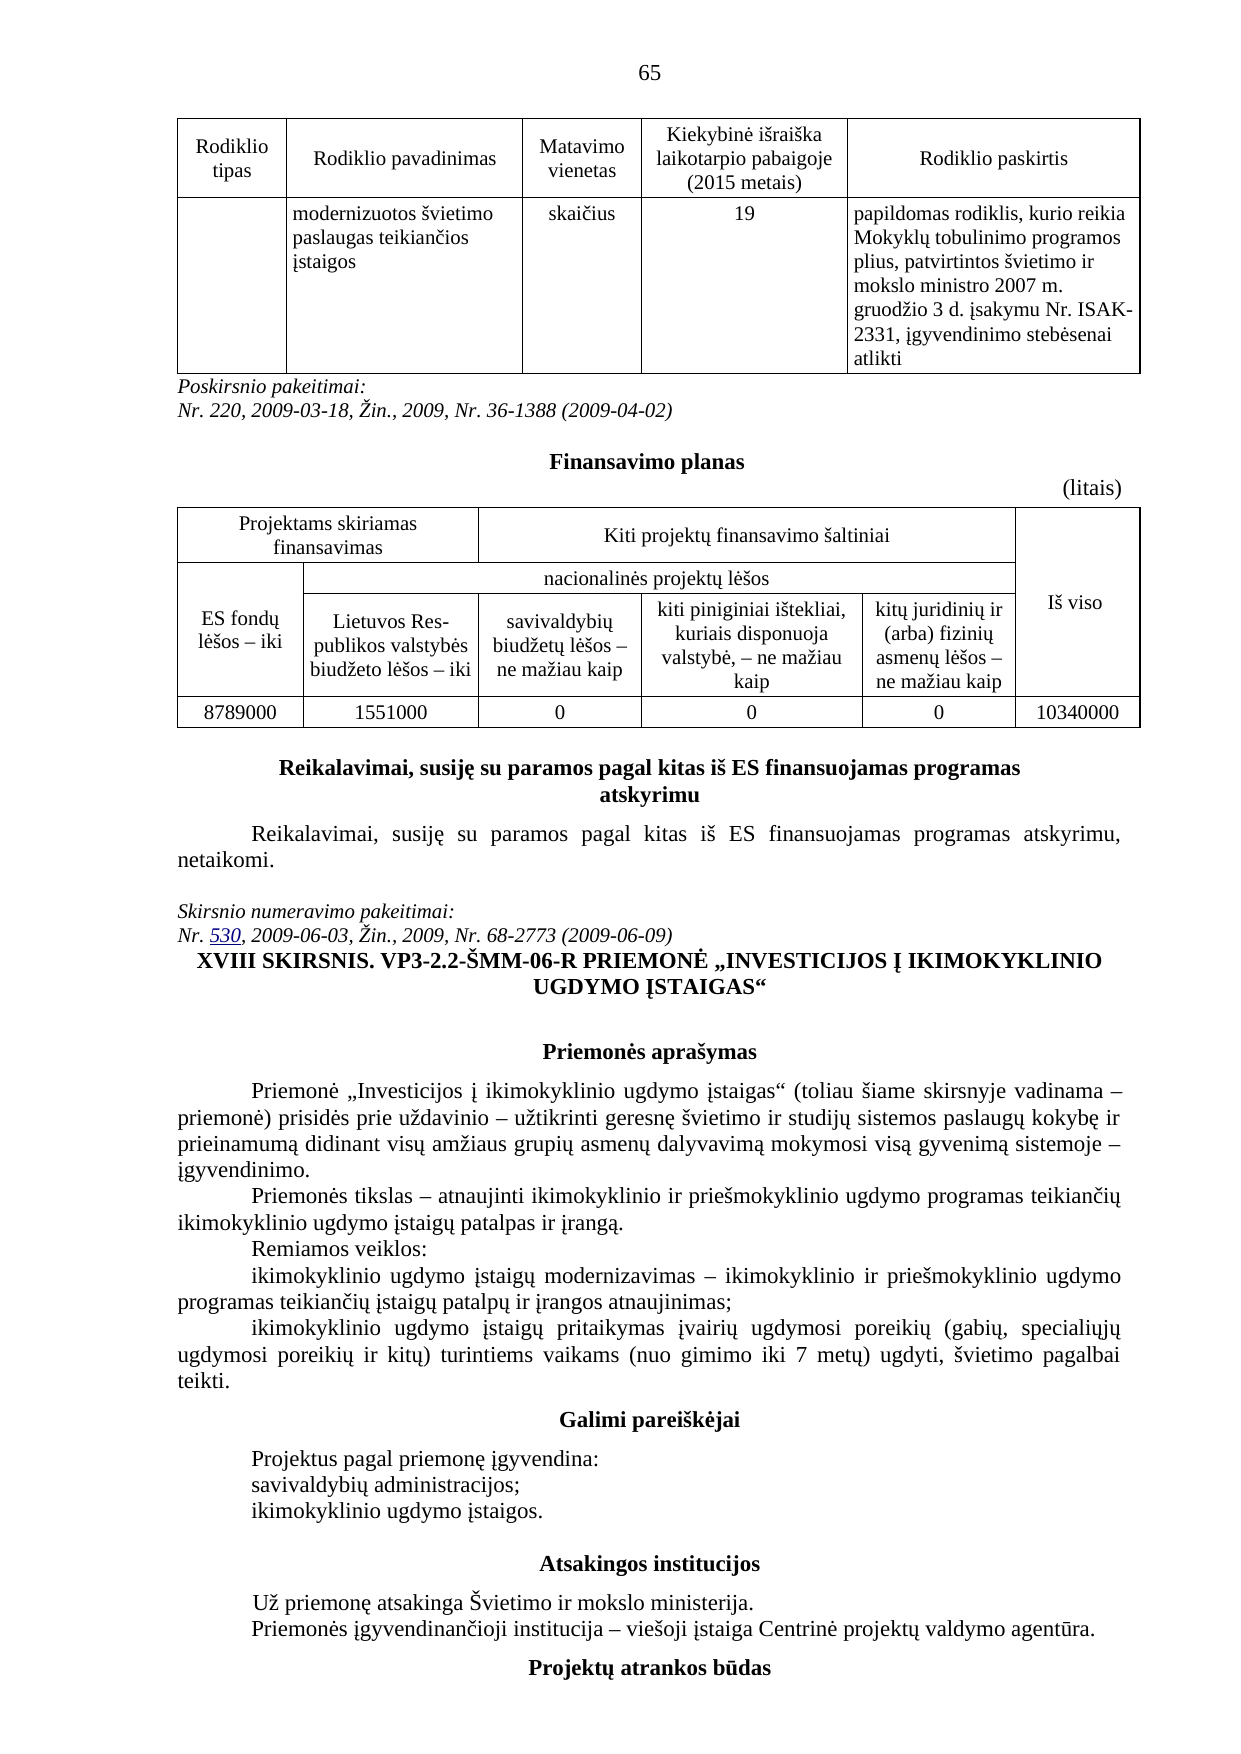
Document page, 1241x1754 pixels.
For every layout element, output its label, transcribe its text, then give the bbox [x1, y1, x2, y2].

table_cell Lietuvos Res­publikos valsty­bės biudžeto lėšos – iki [304, 594, 478, 696]
table_header Rodiklio tipas [178, 119, 286, 197]
text Remiamos veiklos: [177, 1235, 1122, 1262]
table_cell 0 [863, 697, 1015, 727]
text ikimokyklinio ugdymo įstaigų modernizavimas – ikimokyklinio ir priešmokyklinio ugdymo programas teikiančių įstaigų patalpų ir įrangos atnaujinimas; [177, 1262, 1122, 1314]
text Skirsnio numeravimo pakeitimai: [177, 899, 1122, 923]
text Priemonės tikslas – atnaujinti ikimokyklinio ir priešmokyklinio ugdymo programas teikiančių ikimokyklinio ugdymo įstaigų patalpas ir įrangą. [177, 1183, 1122, 1235]
text XVIII SKIRSNIS. VP3-2.2-ŠMM-06-R PRIEMONĖ „INVESTICIJOS Į IKIMOKYKLINIO UGDYMO ĮSTAIGAS“ [177, 947, 1122, 999]
text Nr. 530, 2009-06-03, Žin., 2009, Nr. 68-2773 (2009-06-09) [177, 923, 1122, 947]
table_cell 8789000 [178, 697, 303, 727]
text Poskirsnio pakeitimai: [177, 374, 1122, 398]
text Atsakingos institucijos [177, 1550, 1122, 1577]
table_cell modernizuotos švietimo paslaugas teikiančios įstaigos [287, 198, 522, 372]
table_cell ES fondų lėšos – iki [178, 563, 303, 696]
table_header Matavimo vienetas [523, 119, 641, 197]
text Už priemonę atsakinga Švietimo ir mokslo ministerija. [177, 1589, 1122, 1615]
table_cell skaičius [523, 198, 641, 372]
table_header Projektams skiriamas finansavimas [178, 508, 478, 562]
text ikimokyklinio ugdymo įstaigos. [177, 1497, 1122, 1524]
table_cell papildomas rodiklis, kurio reikia Mokyklų tobulinimo programos plius, patvirtintos švietimo ir mokslo ministro 2007 m. gruodžio 3 d. įsakymu Nr. ISAK-2331, įgyvendinimo stebėsenai atlikti [848, 198, 1139, 372]
table_cell nacionalinės projektų lėšos [304, 563, 1015, 593]
table_cell savivaldybių biudžetų lėšos – ne mažiau kaip [479, 594, 641, 696]
table_cell [178, 198, 286, 372]
table_header Iš viso [1016, 508, 1139, 696]
text Reikalavimai, susiję su paramos pagal kitas iš ES finansuojamas programas atskyrimu, netaikomi. [177, 819, 1122, 872]
table_header Kiekybinė išraiška laikotarpio pabaigoje (2015 metais) [642, 119, 847, 197]
table_header Kiti projektų finansavimo šaltiniai [479, 508, 1015, 562]
table_cell 0 [642, 697, 862, 727]
text Priemonė „Investicijos į ikimokyklinio ugdymo įstaigas“ (toliau šiame skirsnyje vadinama – priemonė) prisidės prie uždavinio – užtikrinti geresnę švietimo ir studijų sistemos paslaugų kokybę ir prieinamumą didinant visų amžiaus grupių asmenų dalyvavimą mokymosi visą gyvenimą sistemoje – įgyvendinimo. [177, 1077, 1122, 1183]
text Priemonės įgyvendinančioji institucija – viešoji įstaiga Centrinė projektų valdymo agentūra. [177, 1615, 1122, 1642]
table_cell 0 [479, 697, 641, 727]
table_cell 1551000 [304, 697, 478, 727]
text savivaldybių administracijos; [177, 1471, 1122, 1497]
text ikimokyklinio ugdymo įstaigų pritaikymas įvairių ugdymosi poreikių (gabių, specialiųjų ugdymosi poreikių ir kitų) turintiems vaikams (nuo gimimo iki 7 metų) ugdyti, švietimo pagalbai teikti. [177, 1314, 1122, 1393]
table_header Rodiklio pavadinimas [287, 119, 522, 197]
text Priemonės aprašymas [177, 1038, 1122, 1065]
table_cell 10340000 [1016, 697, 1139, 727]
table_cell kitų juridinių ir (arba) fizinių asmenų lėšos – ne mažiau kaip [863, 594, 1015, 696]
table_header Rodiklio paskirtis [848, 119, 1139, 197]
text Projektų atrankos būdas [177, 1654, 1122, 1681]
text Nr. 220, 2009-03-18, Žin., 2009, Nr. 36-1388 (2009-04-02) [177, 398, 1122, 422]
text Reikalavimai, susiję su paramos pagal kitas iš ES finansuojamas programas atskyrimu [177, 754, 1122, 807]
text Galimi pareiškėjai [177, 1406, 1122, 1432]
text (litais) [177, 474, 1122, 501]
table_cell 19 [642, 198, 847, 372]
text Finansavimo planas [177, 448, 1122, 474]
table_cell kiti piniginiai ištekliai, kuriais disponuoja valstybė, – ne mažiau kaip [642, 594, 862, 696]
text Projektus pagal priemonę įgyvendina: [177, 1445, 1122, 1471]
